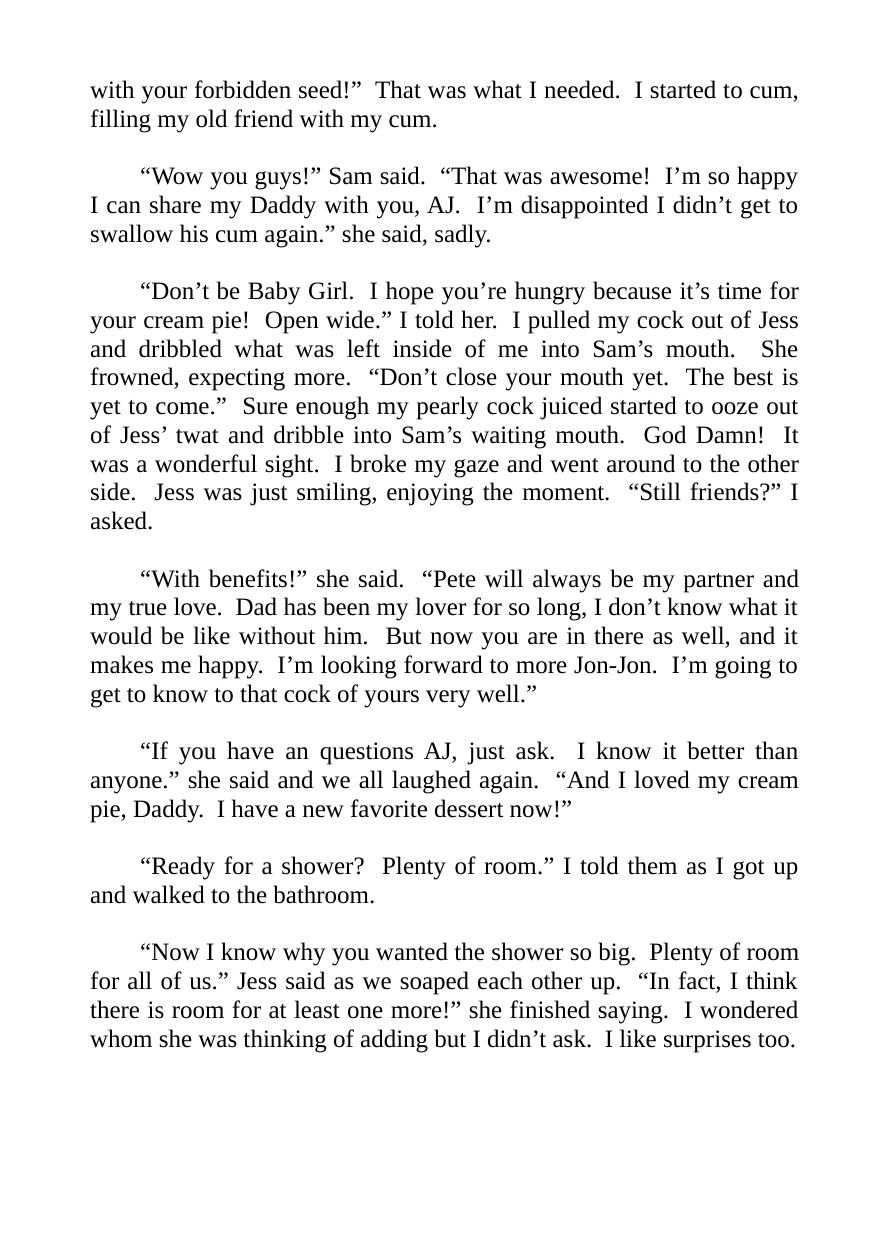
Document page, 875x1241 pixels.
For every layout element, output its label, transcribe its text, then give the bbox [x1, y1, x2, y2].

text “Now I know why you wanted the shower so big. Plenty of room for all of us.” Jess said as we soaped each other up. “In fact, I think there is room for at least one more!” she finished saying. I wondered whom she was thinking of adding but I didn’t ask. I like surprises too. [90, 937, 799, 1052]
text “Wow you guys!” Sam said. “That was awesome! I’m so happy I can share my Daddy with you, AJ. I’m disappointed I didn’t get to swallow his cum again.” she said, sadly. [90, 161, 799, 247]
text “If you have an questions AJ, just ask. I know it better than anyone.” she said and we all laughed again. “And I loved my cream pie, Daddy. I have a new favorite dessert now!” [90, 736, 799, 822]
text “Don’t be Baby Girl. I hope you’re hungry because it’s time for your cream pie! Open wide.” I told her. I pulled my cock out of Jess and dribbled what was left inside of me into Sam’s mouth. She frowned, expecting more. “Don’t close your mouth yet. The best is yet to come.” Sure enough my pearly cock juiced started to ooze out of Jess’ twat and dribble into Sam’s waiting mouth. God Damn! It was a wonderful sight. I broke my gaze and went around to the other side. Jess was just smiling, enjoying the moment. “Still friends?” I asked. [90, 276, 799, 535]
text with your forbidden seed!” That was what I needed. I started to cum, filling my old friend with my cum. [90, 75, 799, 132]
text “With benefits!” she said. “Pete will always be my partner and my true love. Dad has been my lover for so long, I don’t know what it would be like without him. But now you are in there as well, and it makes me happy. I’m looking forward to more Jon-Jon. I’m going to get to know to that cock of yours very well.” [90, 564, 799, 707]
text “Ready for a shower? Plenty of room.” I told them as I got up and walked to the bathroom. [90, 851, 799, 909]
